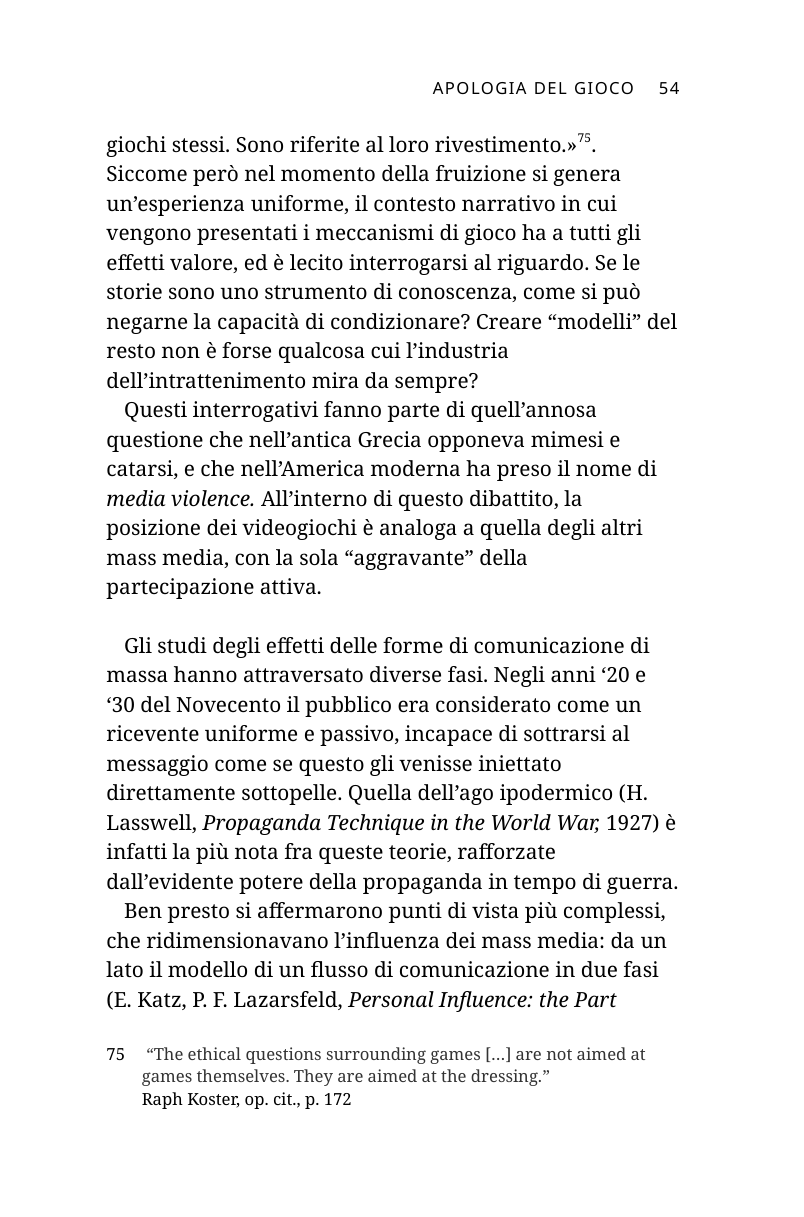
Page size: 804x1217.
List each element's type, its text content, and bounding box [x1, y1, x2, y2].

text Questi interrogativi fanno parte di quell’annosa questione che nell’antica Grecia opponeva mimesi e catarsi, e che nell’America moderna ha preso il nome di media violence. All’interno di questo dibattito, la posizione dei videogiochi è analoga a quella degli altri mass media, con la sola “aggravante” della partecipazione attiva. [106, 394, 679, 601]
text Raph Koster, op. cit., p. 172 [106, 1088, 679, 1110]
text Gli studi degli effetti delle forme di comunicazione di massa hanno attraversato diverse fasi. Negli anni ‘20 e ‘30 del Novecento il pubblico era considerato come un ricevente uniforme e passivo, incapace di sottrarsi al messaggio come se questo gli venisse iniettato direttamente sottopelle. Quella dell’ago ipodermico (H. Lasswell, Propaganda Technique in the World War, 1927) è infatti la più nota fra queste teorie, rafforzate dall’evidente potere della propaganda in tempo di guerra. [106, 630, 679, 895]
text Ben presto si affermarono punti di vista più complessi, che ridimensionavano l’influenza dei mass media: da un lato il modello di un flusso di comunicazione in due fasi (E. Katz, P. F. Lazarsfeld, Personal Influence: the Part [106, 895, 679, 1013]
text “The ethical questions surrounding games […] are not aimed at games themselves. They are aimed at the dressing.” [106, 1042, 679, 1088]
text giochi stessi. Sono riferite al loro rivestimento.». Siccome però nel momento della fruizione si genera un’esperienza uniforme, il contesto narrativo in cui vengono presentati i meccanismi di gioco ha a tutti gli effetti valore, ed è lecito interrogarsi al riguardo. Se le storie sono uno strumento di conoscenza, come si può negarne la capacità di condizionare? Creare “modelli” del resto non è forse qualcosa cui l’industria dell’intrattenimento mira da sempre? [106, 129, 679, 394]
